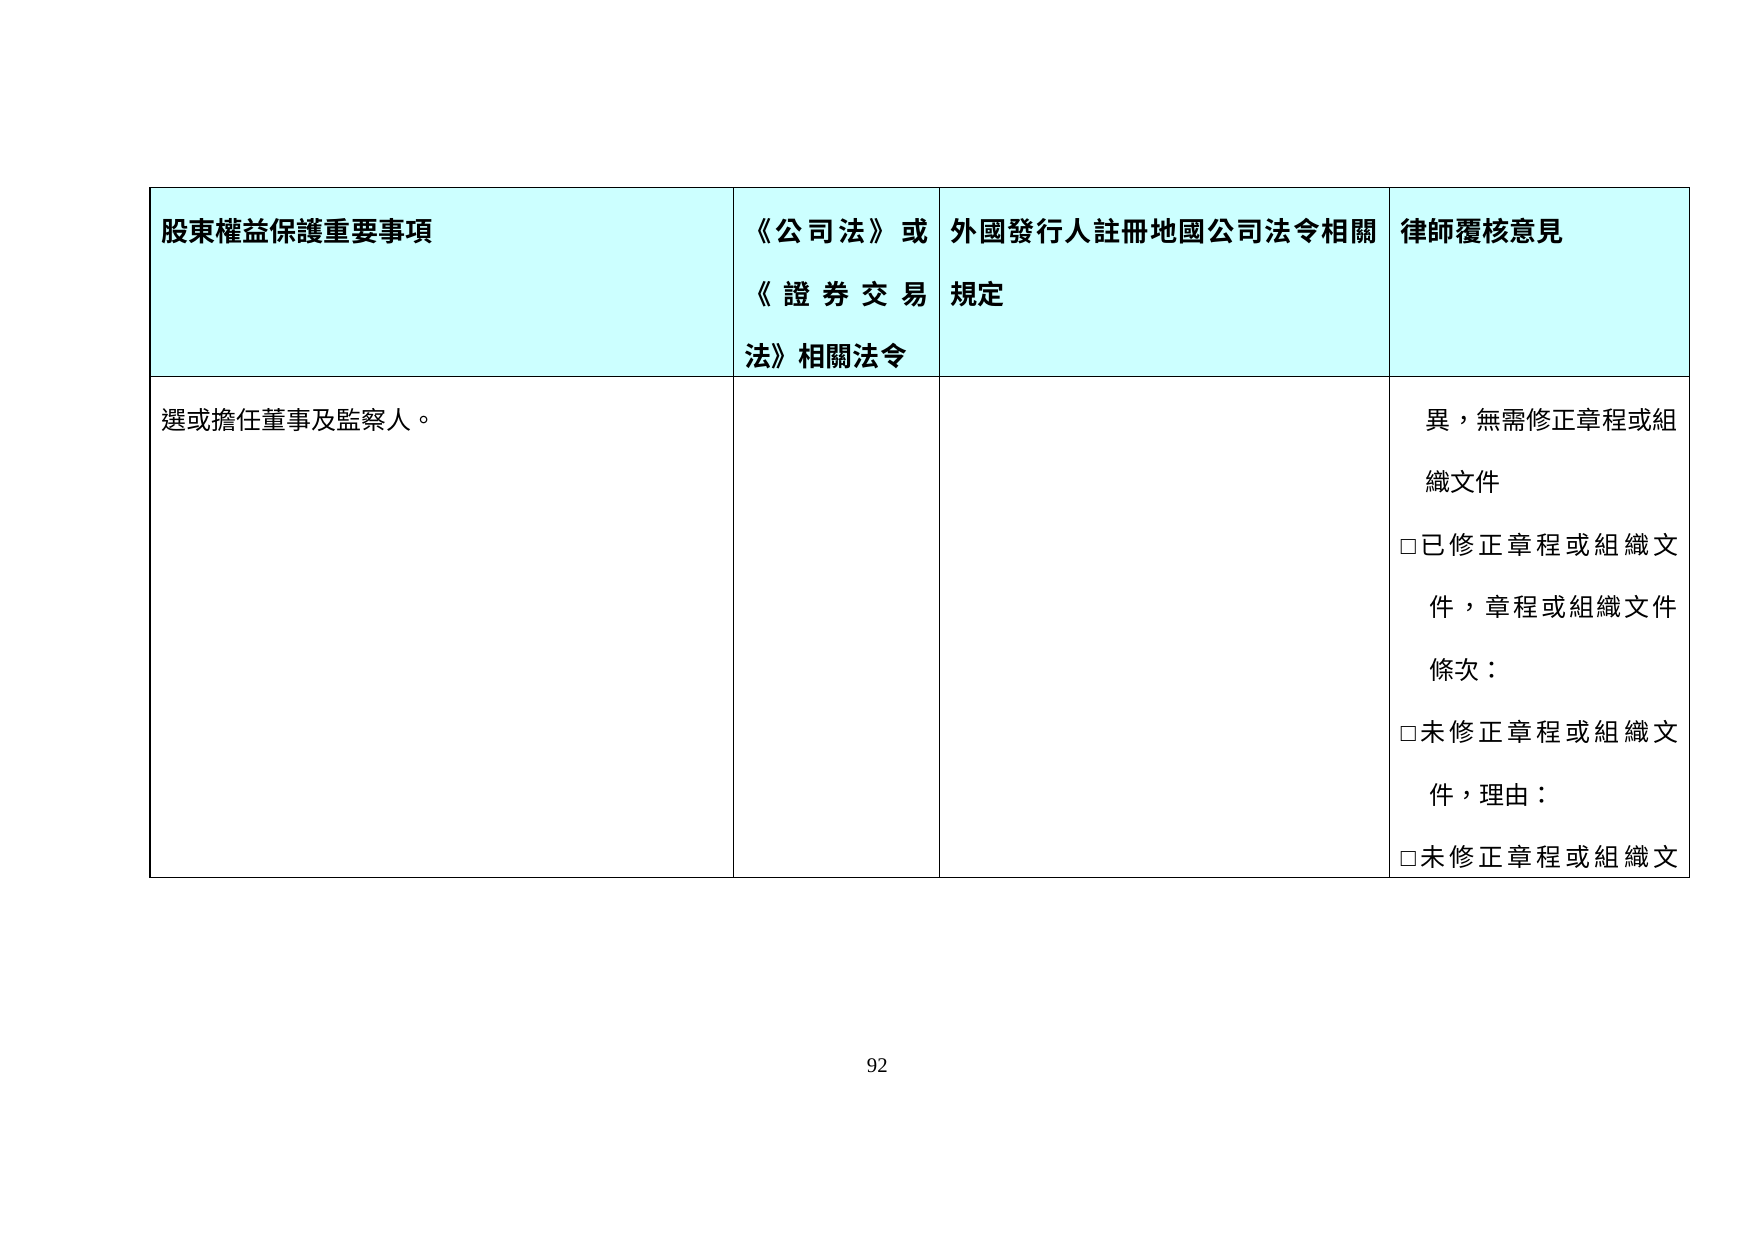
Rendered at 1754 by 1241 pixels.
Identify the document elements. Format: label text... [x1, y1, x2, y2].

table_cell 異，無需修正章程或組織文件 □已修正章程或組織文件，章程或組織文件條次： □未修正章程或組織文件，理由： □未修正章程或組織文 [1390, 377, 1689, 877]
table_header 外國發行人註冊地國公司法令相關規定 [940, 188, 1389, 376]
table_header 股東權益保護重要事項 [151, 188, 733, 376]
table_cell [734, 377, 939, 877]
table_header 《公司法》或《證券交易法》相關法令 [734, 188, 939, 376]
table_cell 選或擔任董事及監察人。 [151, 377, 733, 877]
table_header 律師覆核意見 [1390, 188, 1689, 376]
table_cell [940, 377, 1389, 877]
